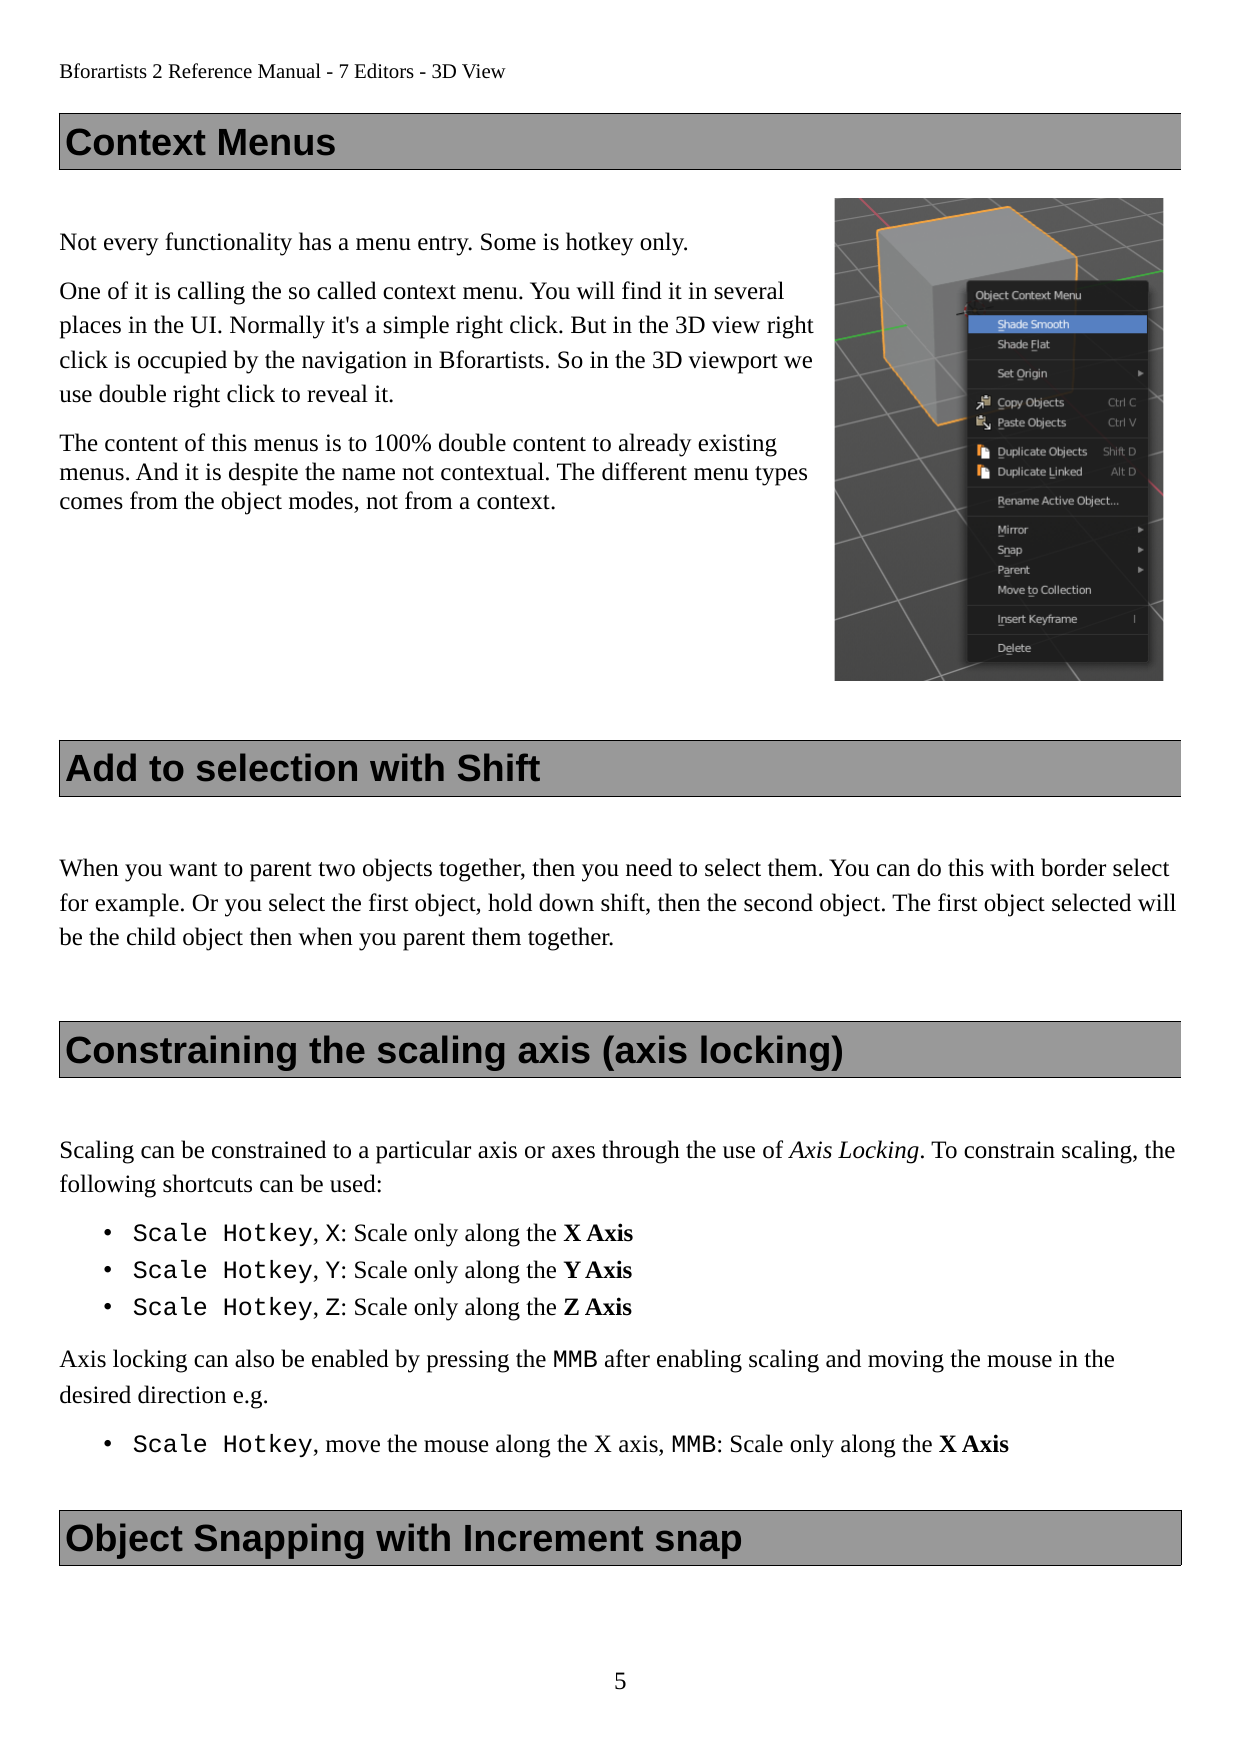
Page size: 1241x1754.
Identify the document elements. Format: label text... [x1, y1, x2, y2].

table_header Add to selection with Shift [60, 741, 1181, 796]
picture [834, 198, 1164, 681]
text Axis locking can also be enabled by pressing the MMB after enabling scaling and moving the mouse in the desired direction e.g. [59, 1344, 1181, 1409]
table_header Constraining the scaling axis (axis locking) [60, 1022, 1181, 1077]
list Scale Hotkey, Y: Scale only along the Y Axis [103, 1255, 1181, 1286]
list Scale Hotkey, move the mouse along the X axis, MMB: Scale only along the X Axis [103, 1429, 1181, 1460]
table_header Context Menus [60, 114, 1181, 169]
text When you want to parent two objects together, then you need to select them. You can do this with border select for example. Or you select the first object, hold down shift, then the second object. The first object selected will be the child object then when you parent them together. [59, 853, 1181, 951]
text One of it is calling the so called context menu. You will find it in several places in the UI. Normally it's a simple right click. But in the 3D view right click is occupied by the navigation in Bforartists. So in the 3D viewport we use double right click to reveal it. [59, 276, 834, 408]
text The content of this menus is to 100% double content to already existing menus. And it is despite the name not contextual. The different menu types comes from the object modes, not from a context. [59, 428, 834, 514]
table_header Object Snapping with Increment snap [60, 1511, 1181, 1565]
text Scaling can be constrained to a particular axis or axes through the use of Axis Locking. To constrain scaling, the following shortcuts can be used: [59, 1135, 1181, 1198]
text Not every functionality has a menu entry. Some is hotkey only. [59, 227, 834, 255]
list Scale Hotkey, X: Scale only along the X Axis [103, 1218, 1181, 1249]
list Scale Hotkey, Z: Scale only along the Z Axis [103, 1292, 1181, 1323]
